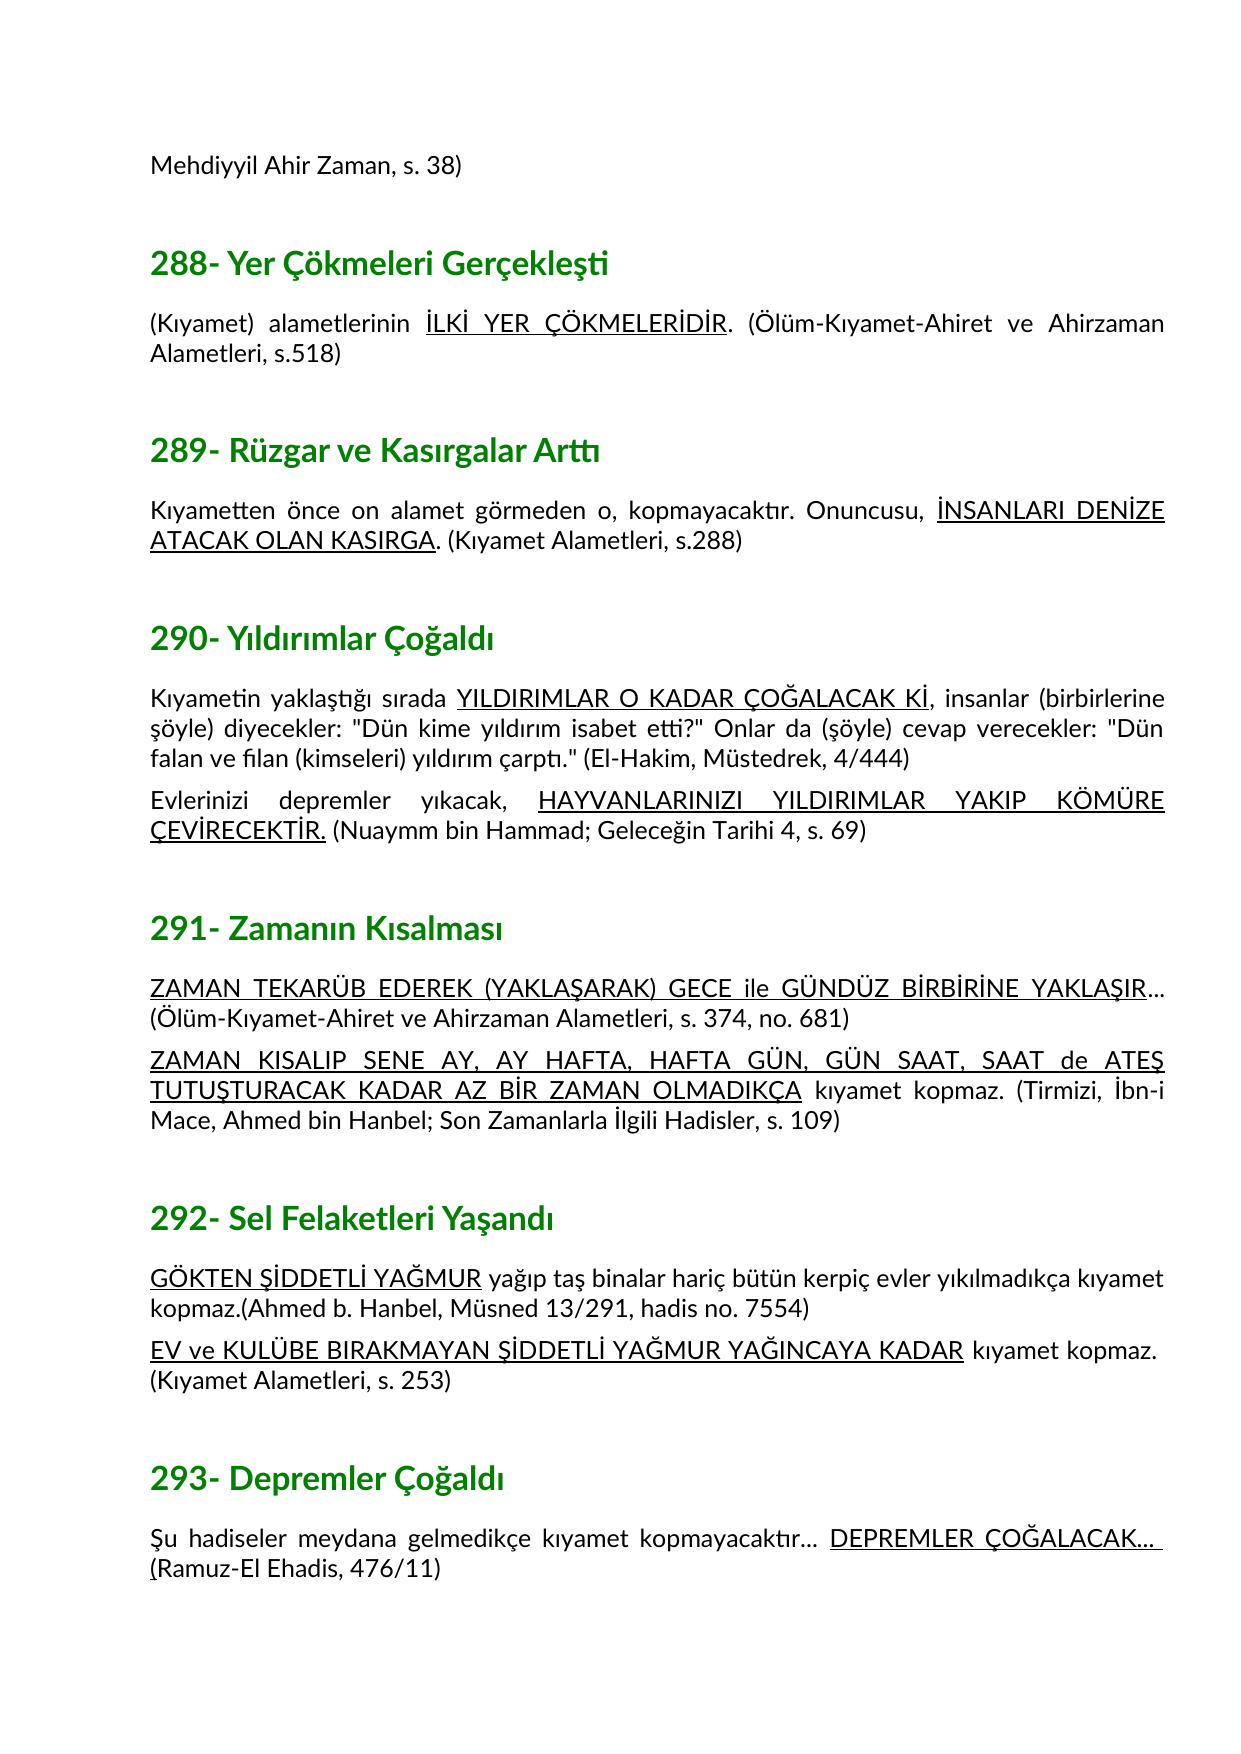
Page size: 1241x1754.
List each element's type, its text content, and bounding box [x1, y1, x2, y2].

subtitle 289- Rüzgar ve Kasırgalar Arttı [150, 430, 1165, 470]
text Kıyametten önce on alamet görmeden o, kopmayacaktır. Onuncusu, İNSANLARI DENİZE ATACAK OLAN KASIRGA. (Kıyamet Alametleri, s.288) [150, 495, 1165, 555]
subtitle 293- Depremler Çoğaldı [150, 1457, 1165, 1497]
text Mehdiyyil Ahir Zaman, s. 38) [150, 150, 1165, 180]
text ZAMAN TEKARÜB EDEREK (YAKLAŞARAK) GECE ile GÜNDÜZ BİRBİRİNE YAKLAŞIR... (Ölüm-Kıyamet-Ahiret ve Ahirzaman Alametleri, s. 374, no. 681) [150, 972, 1165, 1032]
subtitle 292- Sel Felaketleri Yaşandı [150, 1197, 1165, 1237]
text (Kıyamet) alametlerinin İLKİ YER ÇÖKMELERİDİR. (Ölüm-Kıyamet-Ahiret ve Ahirzaman Alametleri, s.518) [150, 307, 1165, 367]
text Kıyametin yaklaştığı sırada YILDIRIMLAR O KADAR ÇOĞALACAK Kİ, insanlar (birbirlerine şöyle) diyecekler: "Dün kime yıldırım isabet etti?" Onlar da (şöyle) cevap verecekler: "Dün falan ve filan (kimseleri) yıldırım çarptı." (El-Hakim, Müstedrek, 4/444) [150, 682, 1165, 772]
subtitle 291- Zamanın Kısalması [150, 907, 1165, 947]
text GÖKTEN ŞİDDETLİ YAĞMUR yağıp taş binalar hariç bütün kerpiç evler yıkılmadıkça kıyamet kopmaz. (Ahmed b. Hanbel, Müsned 13/291, hadis no. 7554) [150, 1262, 1165, 1322]
text EV ve KULÜBE BIRAKMAYAN ŞİDDETLİ YAĞMUR YAĞINCAYA KADAR kıyamet kopmaz. (Kıyamet Alametleri, s. 253) [150, 1335, 1165, 1395]
text ZAMAN KISALIP SENE AY, AY HAFTA, HAFTA GÜN, GÜN SAAT, SAAT de ATEŞ [150, 1045, 1165, 1071]
text Evlerinizi depremler yıkacak, HAYVANLARINIZI YILDIRIMLAR YAKIP KÖMÜRE ÇEVİRECEKTİR. (Nuaymm bin Hammad; Geleceğin Tarihi 4, s. 69) [150, 785, 1165, 845]
subtitle 288- Yer Çökmeleri Gerçekleşti [150, 242, 1165, 282]
subtitle 290- Yıldırımlar Çoğaldı [150, 617, 1165, 657]
text Şu hadiseler meydana gelmedikçe kıyamet kopmayacaktır... DEPREMLER ÇOĞALACAK... (Ramuz-El Ehadis, 476/11) [150, 1522, 1165, 1582]
text TUTUŞTURACAK KADAR AZ BİR ZAMAN OLMADIKÇA kıyamet kopmaz. (Tirmizi, İbn-i Mace, Ahmed bin Hanbel; Son Zamanlarla İlgili Hadisler, s. 109) [150, 1073, 1165, 1135]
